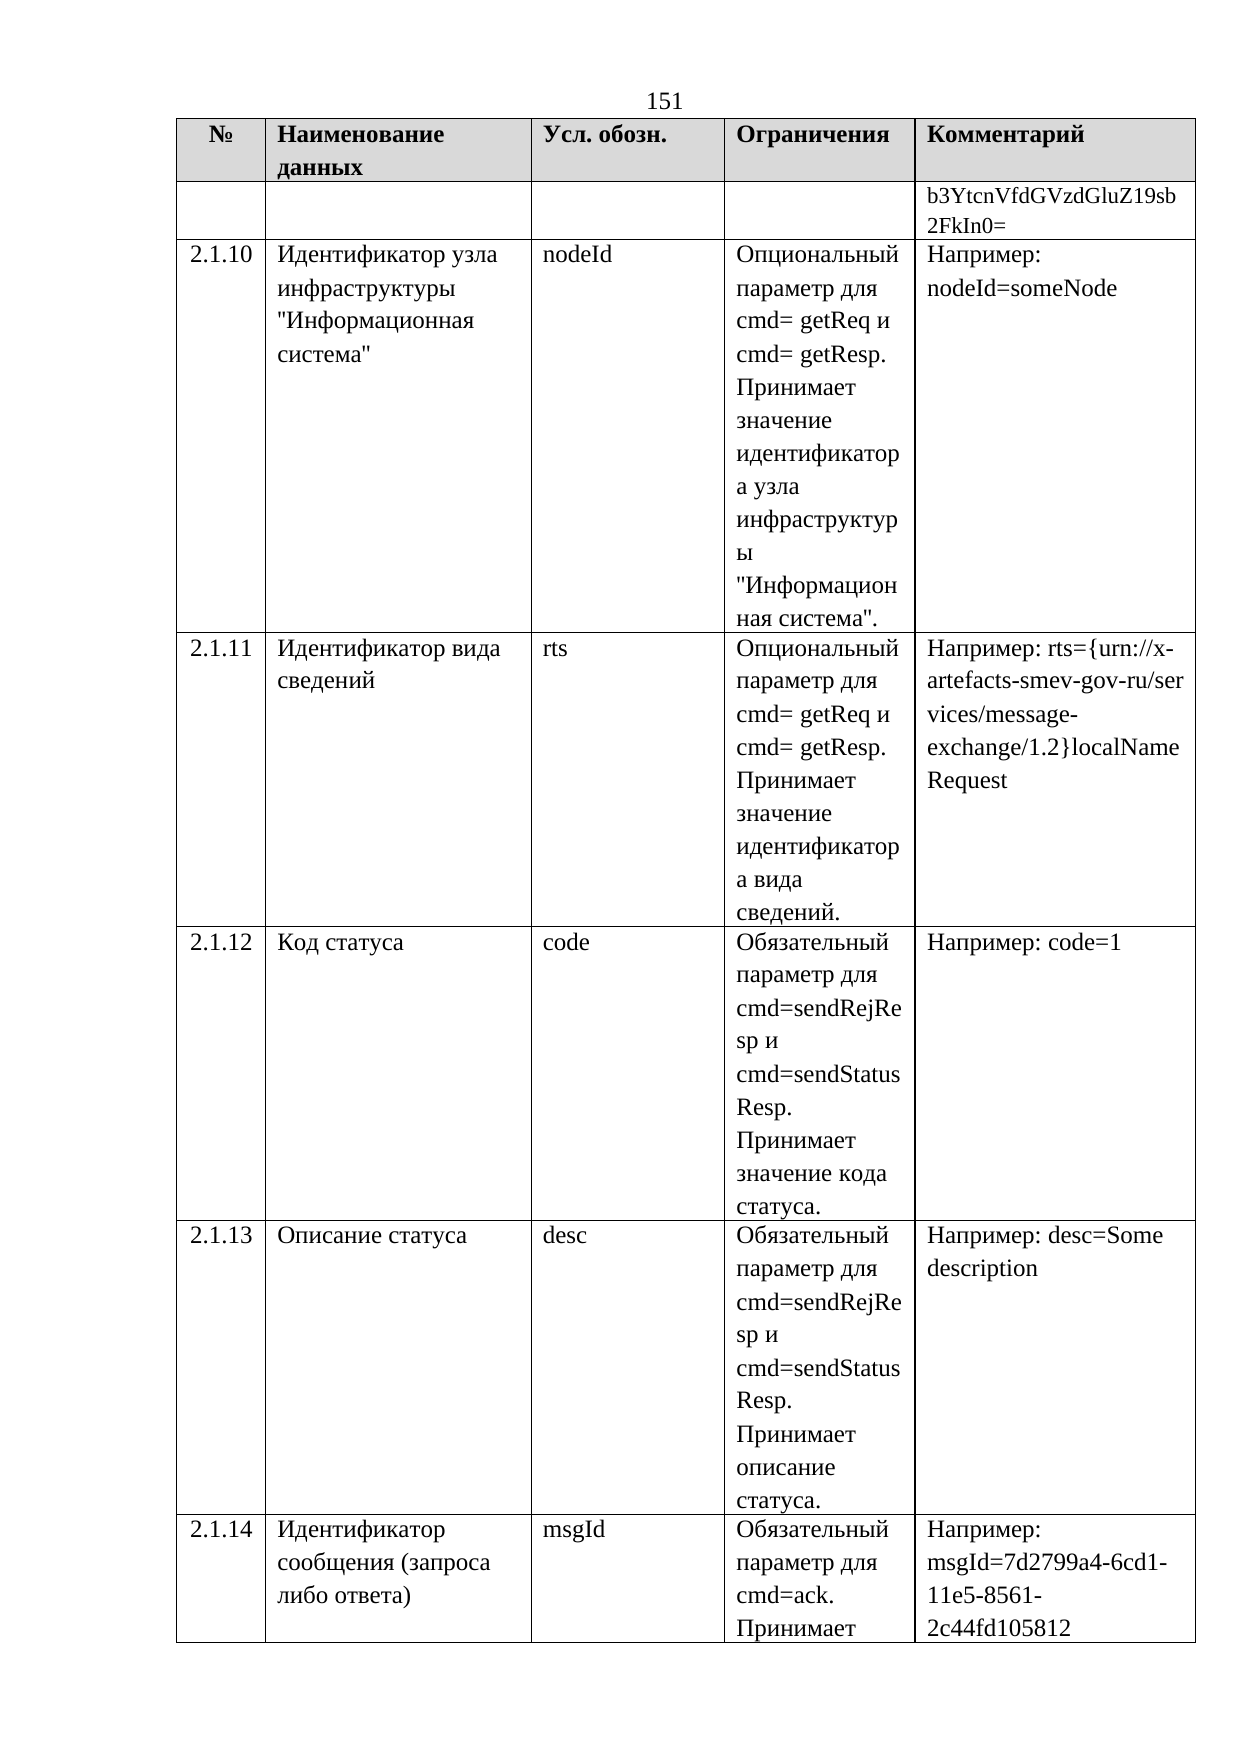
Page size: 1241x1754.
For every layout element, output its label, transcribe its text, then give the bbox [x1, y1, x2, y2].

table_cell Опциональный параметр для cmd= getReq и cmd= getResp. Принимает значение идентификатора узла инфраструктуры ''Информационная система''. [725, 240, 914, 632]
table_cell desc [532, 1221, 724, 1513]
table_header Усл. обозн. [532, 119, 724, 181]
table_cell Обязательный параметр для сmd=sendRejResp и сmd=sendStatusResp. Принимает значение кода статуса. [725, 927, 914, 1219]
table_header Наименование данных [266, 119, 531, 181]
table_cell 2.1.13 [177, 1221, 265, 1513]
table_cell code [532, 927, 724, 1219]
table_cell Обязательный параметр для сmd=ack. Принимает [725, 1515, 914, 1642]
table_cell b3YtcnVfdGVzdGluZ19sb2FkIn0= [916, 182, 1195, 238]
table_header № [177, 119, 265, 181]
table_cell Например: nodeId=someNode [916, 240, 1195, 632]
table_cell Обязательный параметр для сmd=sendRejResp и сmd=sendStatusResp. Принимает описание статуса. [725, 1221, 914, 1513]
table_cell nodeId [532, 240, 724, 632]
table_cell Например: code=1 [916, 927, 1195, 1219]
table_cell Описание статуса [266, 1221, 531, 1513]
table_cell [266, 182, 531, 238]
table_cell [177, 182, 265, 238]
table_cell Идентификатор узла инфраструктуры ''Информационная система'' [266, 240, 531, 632]
table_cell [725, 182, 914, 238]
table_cell Идентификатор вида сведений [266, 633, 531, 926]
table_cell Опциональный параметр для cmd= getReq и cmd= getResp. Принимает значение идентификатора вида сведений. [725, 633, 914, 926]
table_cell Код статуса [266, 927, 531, 1219]
table_cell rts [532, 633, 724, 926]
table_cell [532, 182, 724, 238]
table_cell Например: msgId=7d2799a4-6cd1-11e5-8561-2c44fd105812 [916, 1515, 1195, 1642]
table_header Комментарий [916, 119, 1195, 181]
table_cell msgId [532, 1515, 724, 1642]
table_cell 2.1.11 [177, 633, 265, 926]
table_cell 2.1.12 [177, 927, 265, 1219]
table_cell Идентификатор сообщения (запроса либо ответа) [266, 1515, 531, 1642]
table_cell Например: rts={urn://x-artefacts-smev-gov-ru/services/message-exchange/1.2}localNameRequest [916, 633, 1195, 926]
table_cell Например: desc=Some description [916, 1221, 1195, 1513]
table_cell 2.1.14 [177, 1515, 265, 1642]
table_header Ограничения [725, 119, 914, 181]
table_cell 2.1.10 [177, 240, 265, 632]
